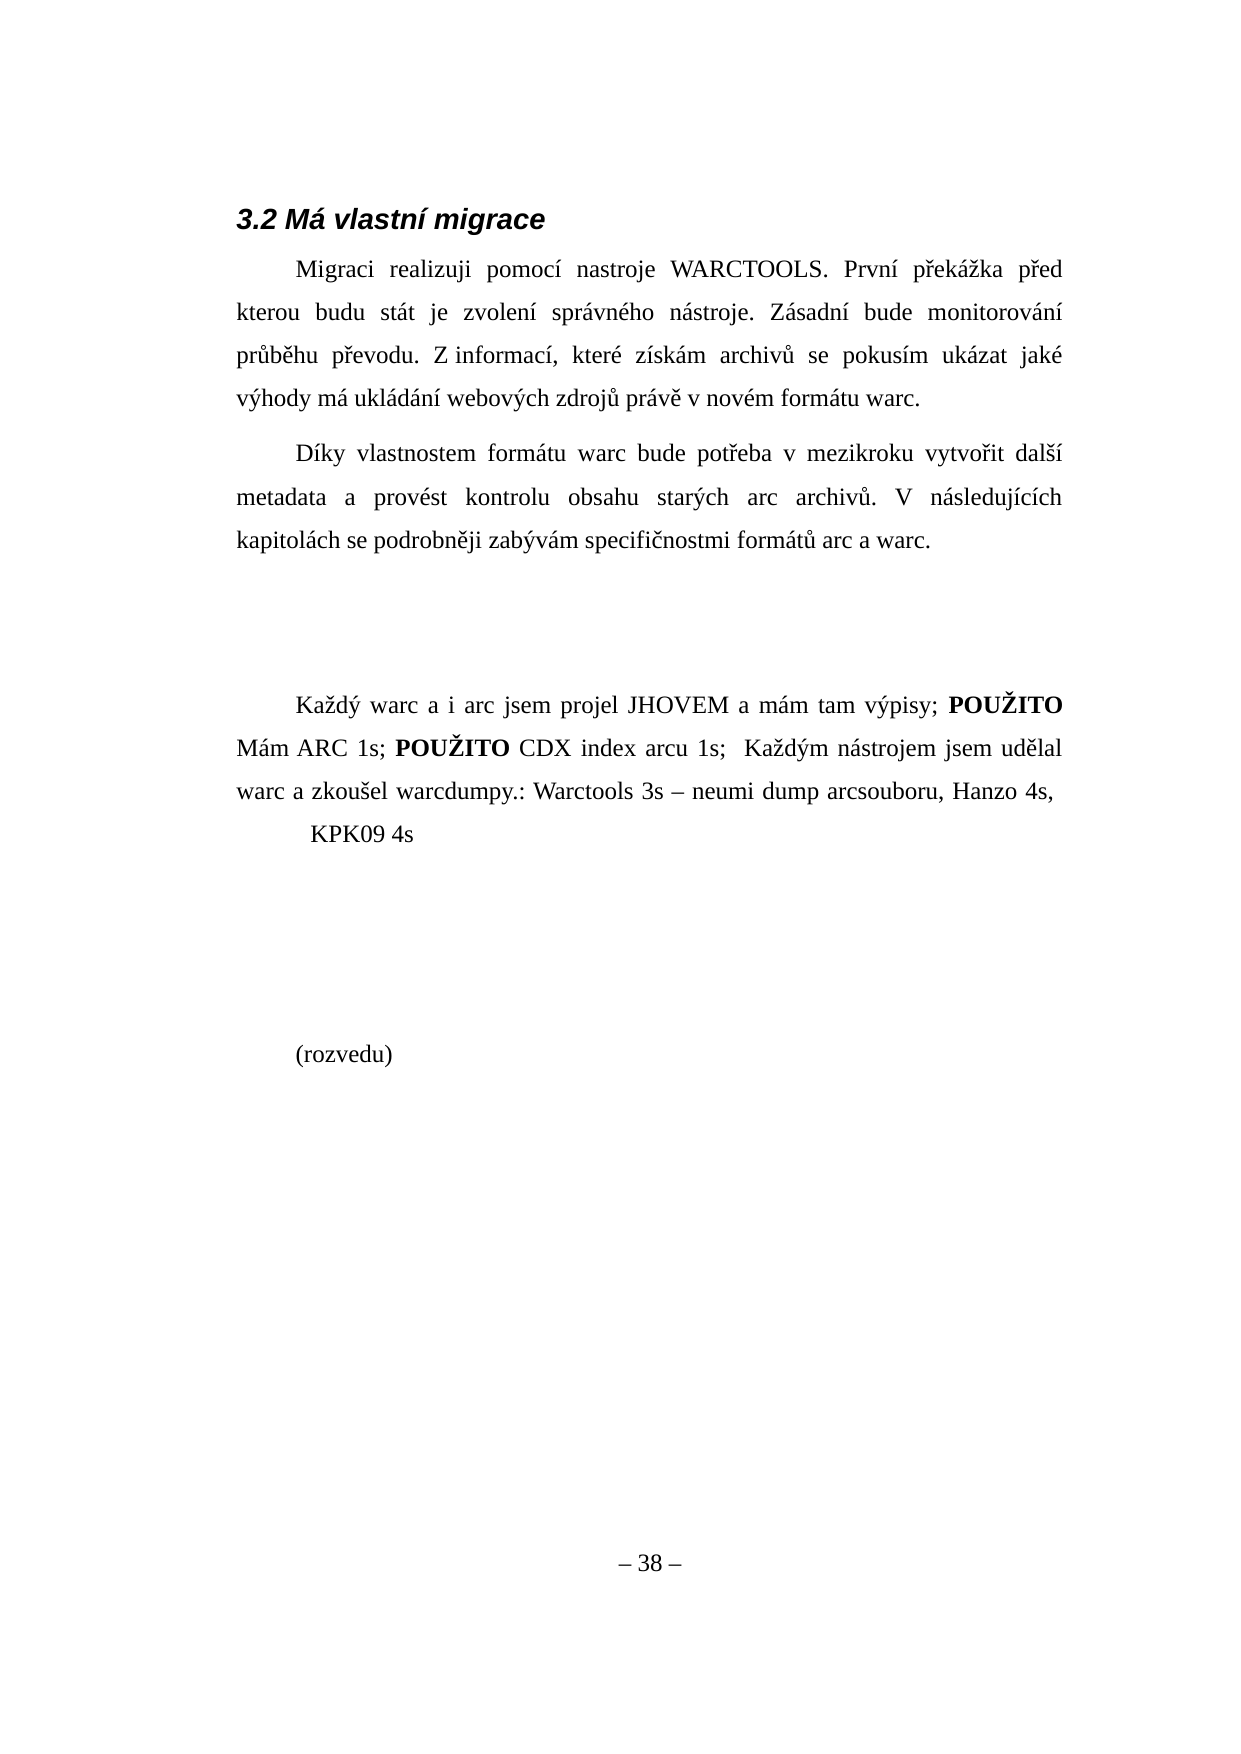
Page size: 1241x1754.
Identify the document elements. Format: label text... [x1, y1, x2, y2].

text (rozvedu) [236, 1039, 1063, 1068]
text Migraci realizuji pomocí nastroje WARCTOOLS. První překážka před kterou budu stát je zvolení správného nástroje. Zásadní bude monitorování průběhu převodu. Z informací, které získám archivů se pokusím ukázat jaké výhody má ukládání webových zdrojů právě v novém formátu warc. [236, 254, 1063, 412]
text Každý warc a i arc jsem projel JHOVEM a mám tam výpisy; POUŽITO Mám ARC 1s; POUŽITO CDX index arcu 1s; Každým nástrojem jsem udělal warc a zkoušel warcdumpy.: Warctools 3s – neumi dump arcsouboru, Hanzo 4s, KPK09 4s [236, 690, 1063, 848]
text Díky vlastnostem formátu warc bude potřeba v mezikroku vytvořit další metadata a provést kontrolu obsahu starých arc archivů. V následujících kapitolách se podrobněji zabývám specifičnostmi formátů arc a warc. [236, 438, 1063, 553]
subtitle 3.2 Má vlastní migrace [236, 202, 1063, 236]
